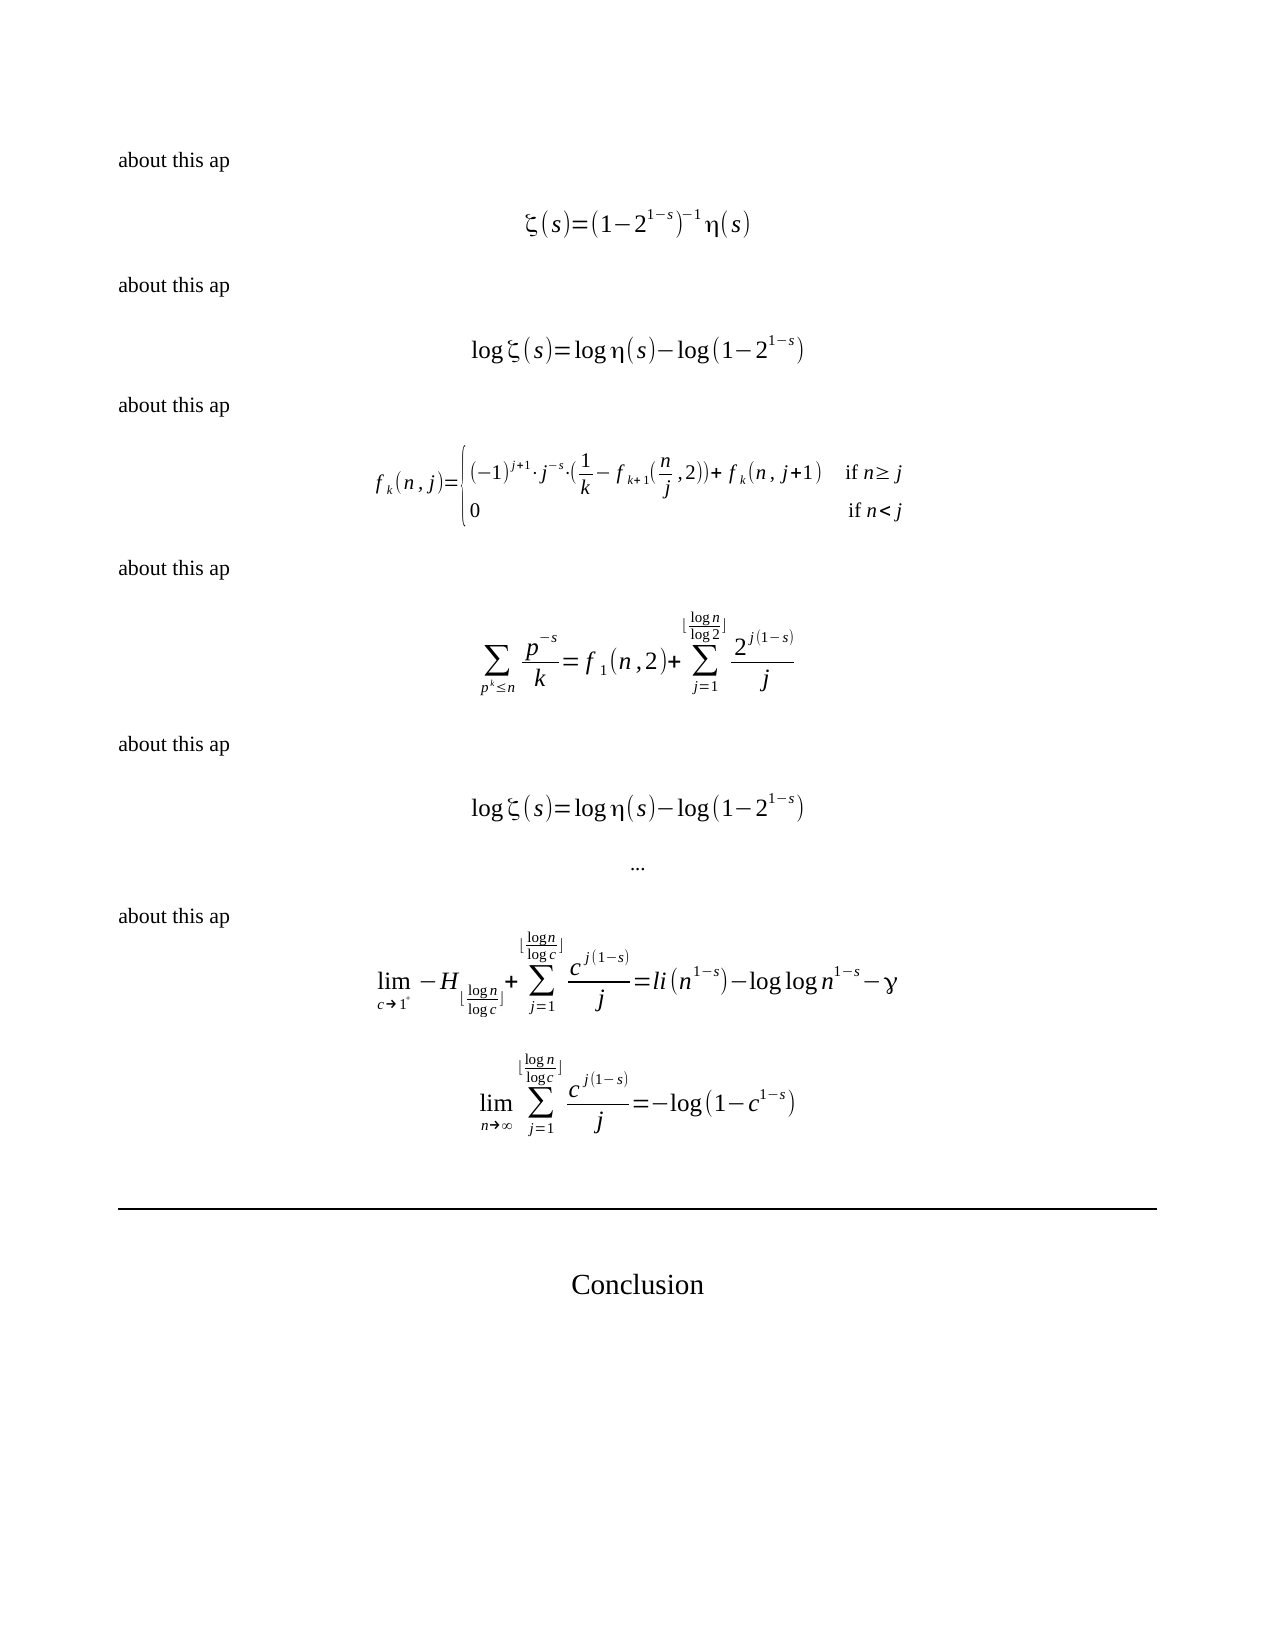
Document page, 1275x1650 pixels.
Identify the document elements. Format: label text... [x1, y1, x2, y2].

text Conclusion [118, 1267, 1157, 1300]
text about this ap [118, 147, 1157, 172]
text about this ap [118, 903, 1157, 928]
text about this ap [118, 731, 1157, 756]
text about this ap [118, 392, 1157, 417]
text about this ap [118, 555, 1157, 580]
text ... [118, 851, 1157, 874]
text about this ap [118, 272, 1157, 297]
